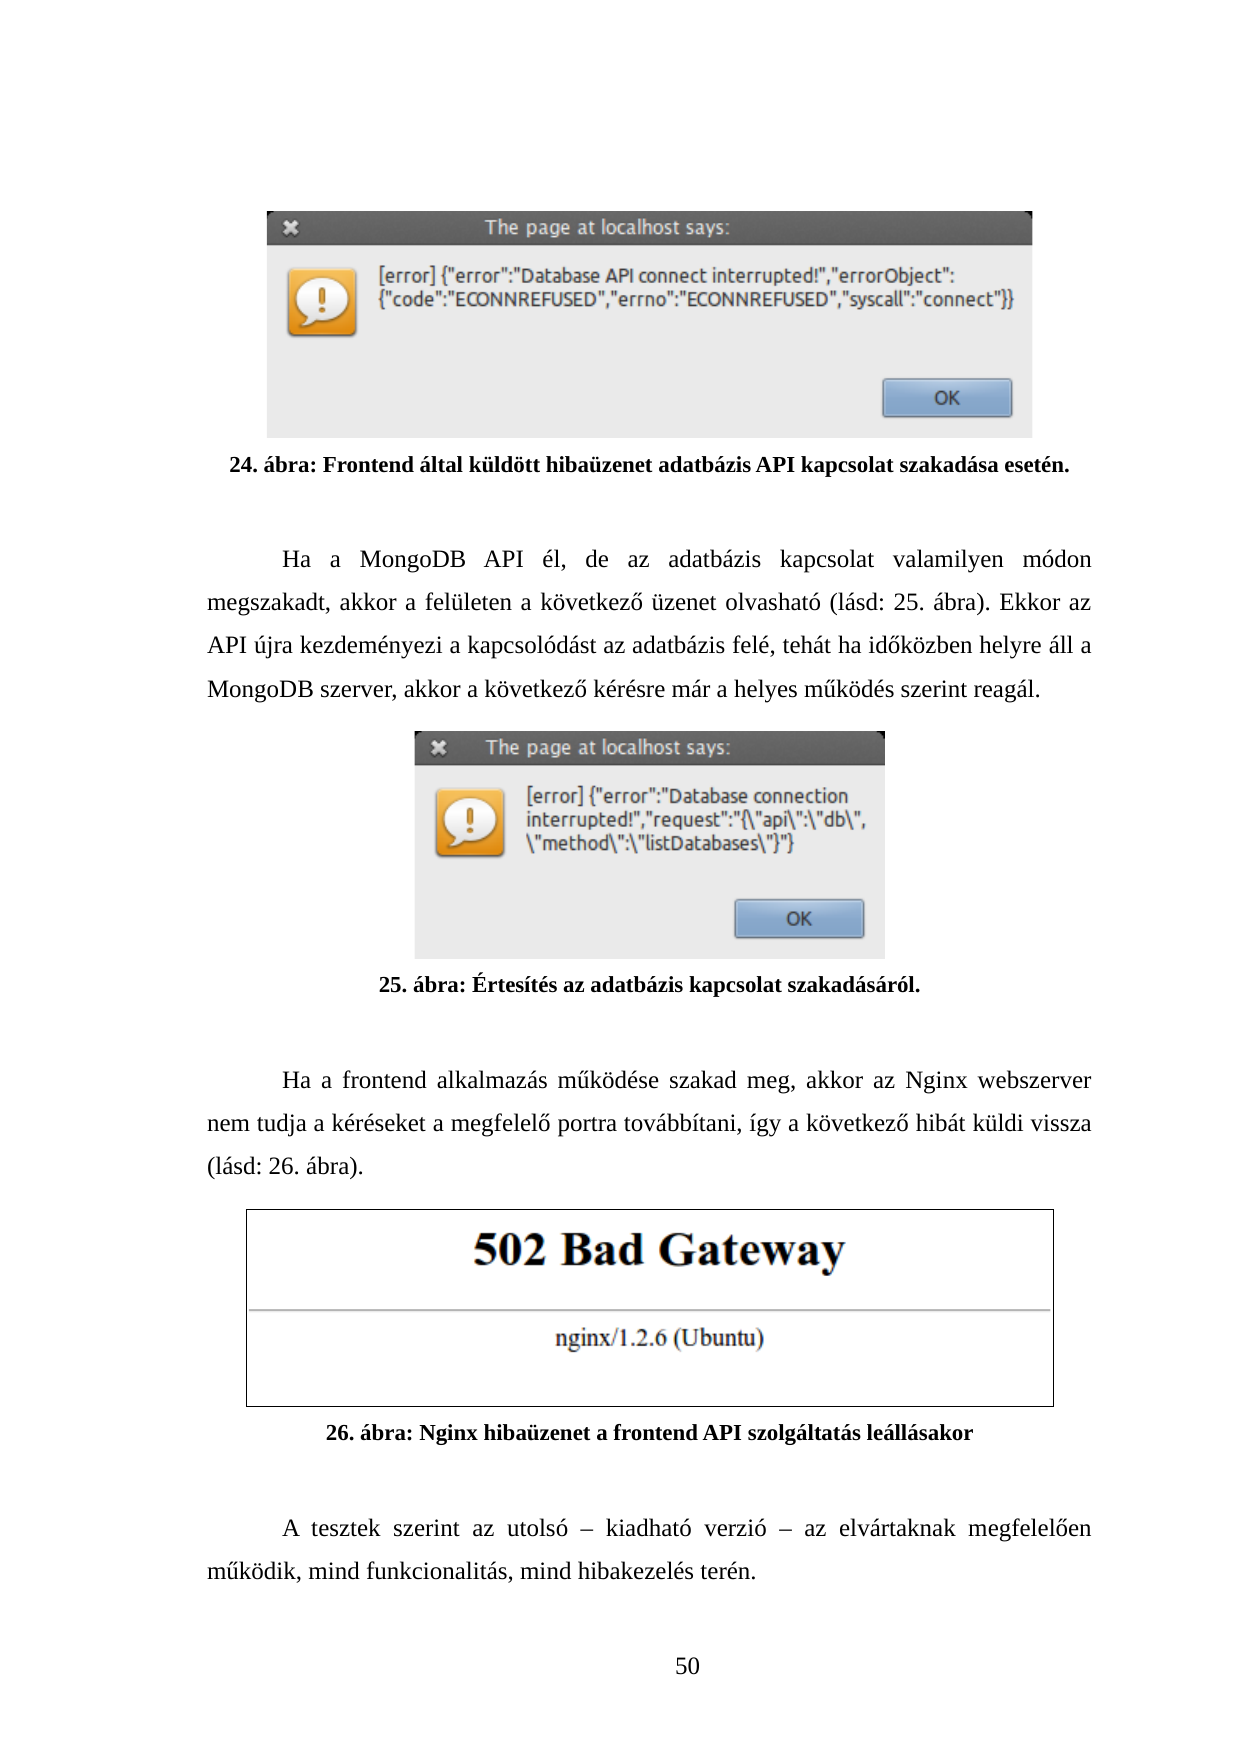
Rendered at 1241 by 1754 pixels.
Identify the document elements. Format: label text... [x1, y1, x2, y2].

picture [248, 1212, 1051, 1404]
text Ha a frontend alkalmazás működése szakad meg, akkor az Nginx webszerver nem tudja a kéréseket a megfelelő portra továbbítani, így a következő hibát küldi vissza (lásd: 26. ábra). [207, 1065, 1092, 1180]
text 24. ábra: Frontend által küldött hibaüzenet adatbázis API kapcsolat szakadása esetén. [207, 211, 1092, 477]
text 25. ábra: Értesítés az adatbázis kapcsolat szakadásáról. [207, 959, 1092, 998]
picture [266, 211, 1033, 438]
text Ha a MongoDB API él, de az adatbázis kapcsolat valamilyen módon megszakadt, akkor a felületen a következő üzenet olvasható (lásd: 25. ábra). Ekkor az API újra kezdeményezi a kapcsolódást az adatbázis felé, tehát ha időközben helyre áll a MongoDB szerver, akkor a következő kérésre már a helyes működés szerint reagál. [207, 544, 1092, 702]
picture [414, 731, 885, 959]
text A tesztek szerint az utolsó – kiadható verzió – az elvártaknak megfelelően működik, mind funkcionalitás, mind hibakezelés terén. [207, 1513, 1092, 1585]
text 26. ábra: Nginx hibaüzenet a frontend API szolgáltatás leállásakor [207, 1404, 1092, 1446]
